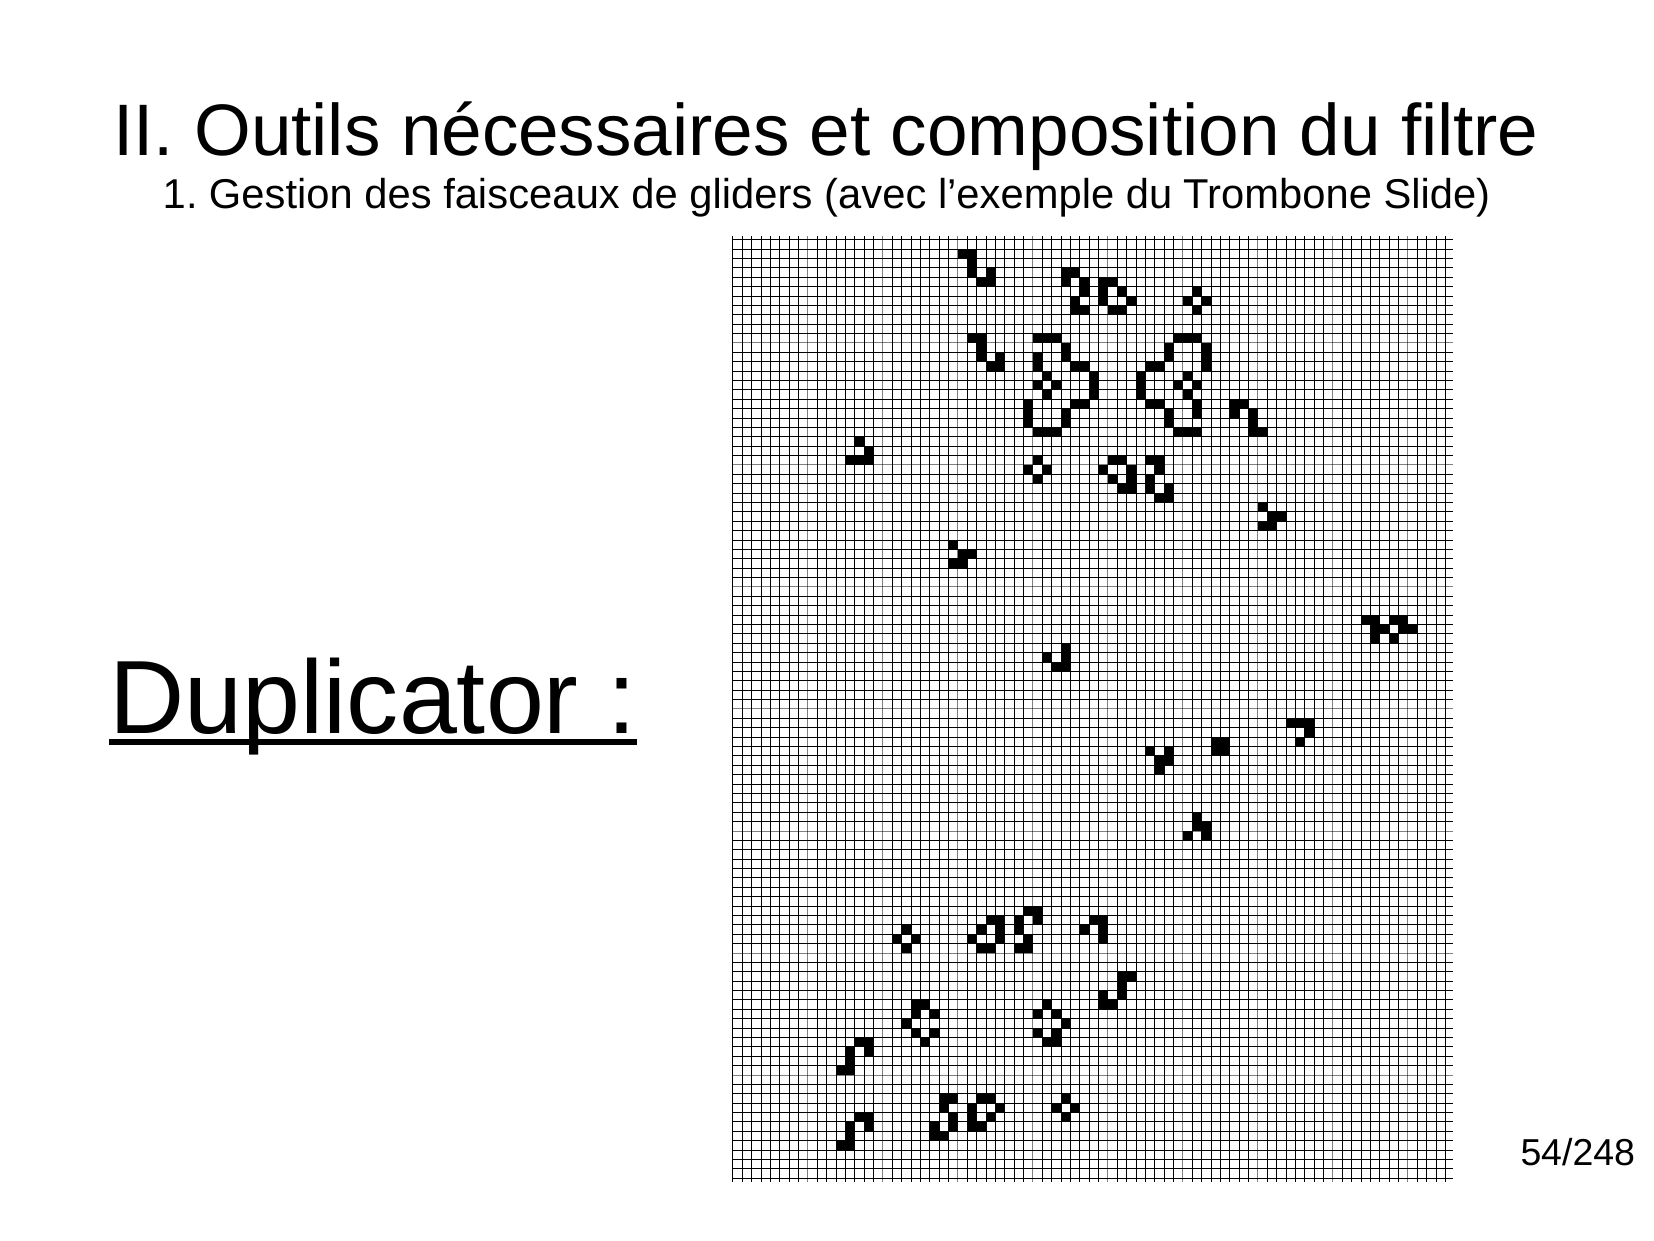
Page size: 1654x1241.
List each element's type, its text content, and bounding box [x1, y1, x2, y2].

title II. Outils nécessaires et composition du filtre 1. Gestion des faisceaux de gliders (avec l’exemple du Trombone Slide) [82, 49, 1571, 257]
text_box Duplicator : [94, 631, 652, 763]
text_box <number>/248 [1505, 1124, 1654, 1182]
picture [732, 236, 1453, 1182]
